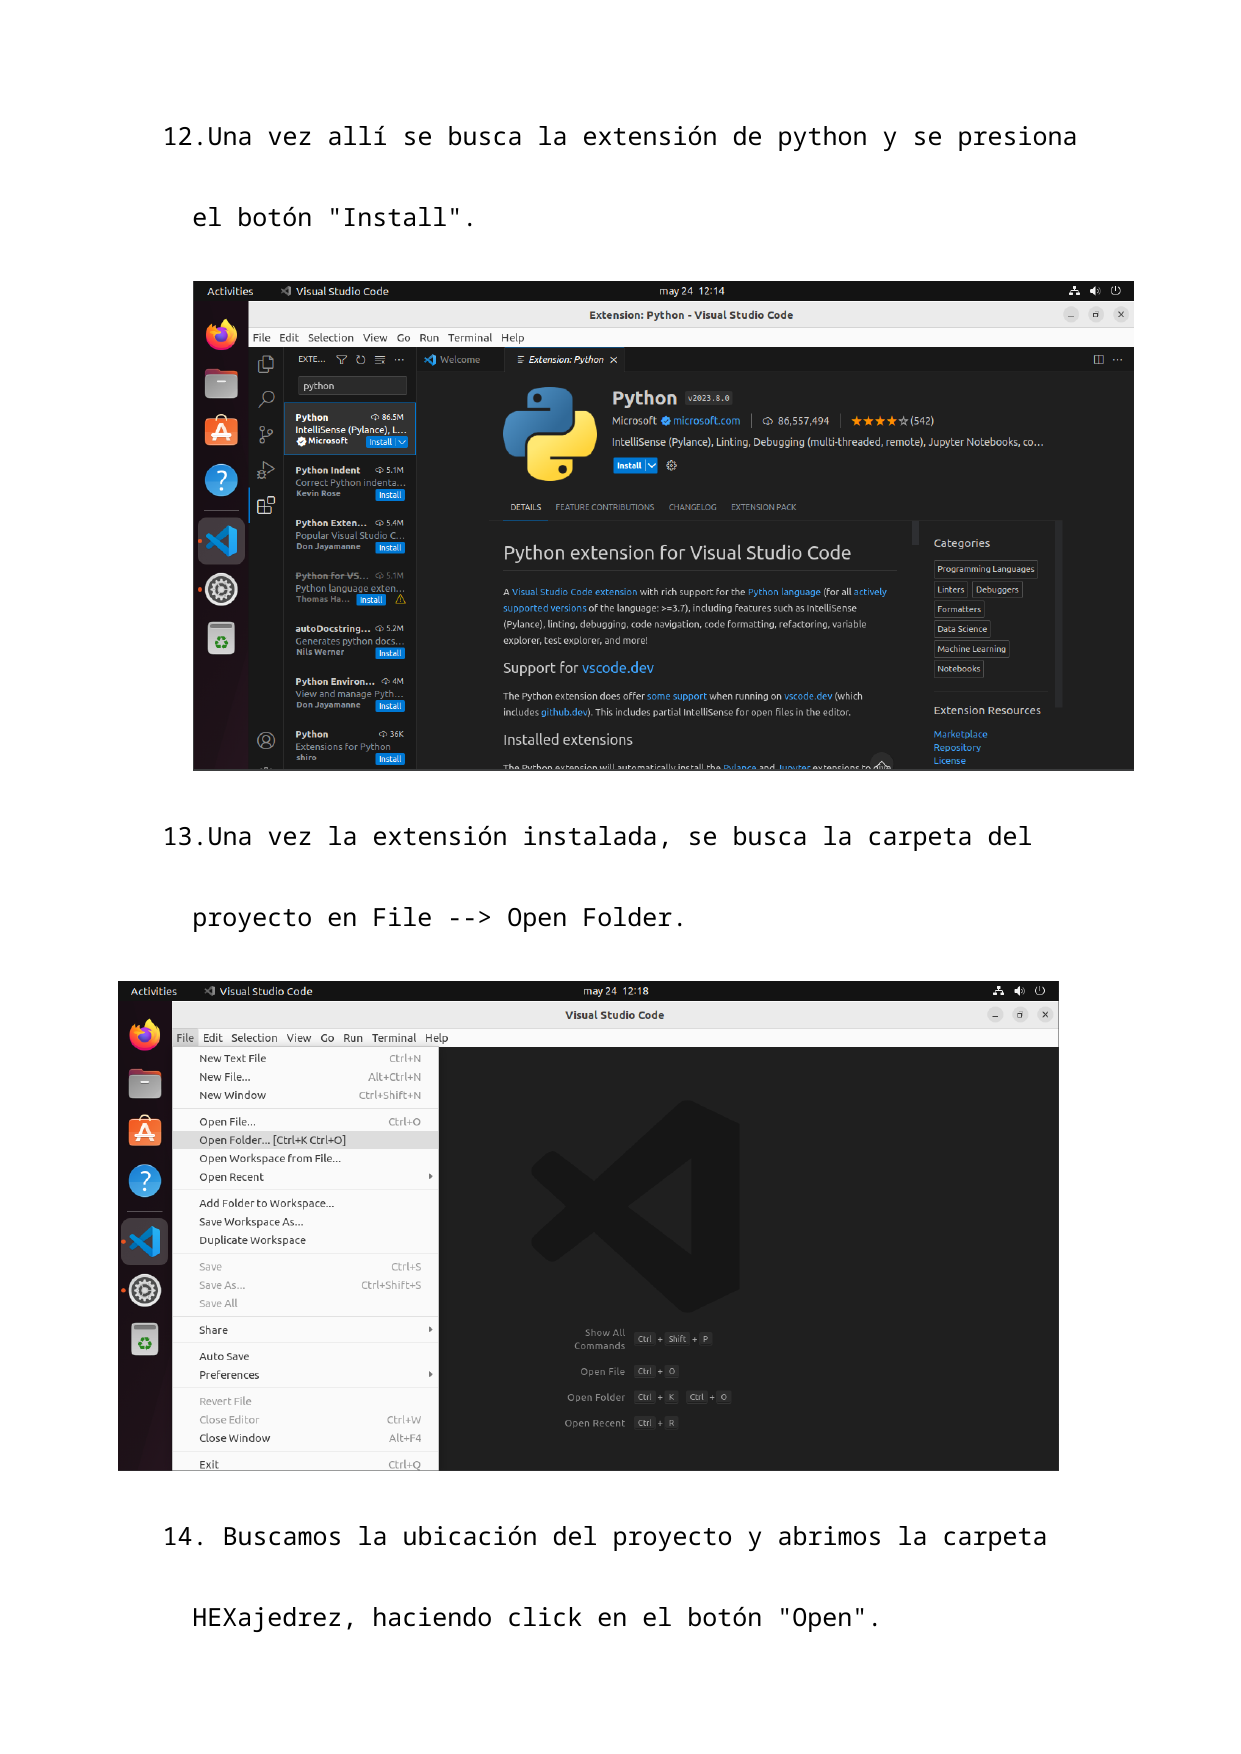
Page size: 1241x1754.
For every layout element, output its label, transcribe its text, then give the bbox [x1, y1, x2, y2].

picture [193, 281, 1134, 771]
list Una vez allí se busca la extensión de python y se presiona el botón "Install". [162, 118, 1122, 234]
list Una vez la extensión instalada, se busca la carpeta del proyecto en File --> Open Folder. [162, 818, 1122, 934]
picture [118, 981, 1059, 1471]
list Buscamos la ubicación del proyecto y abrimos la carpeta HEXajedrez, haciendo click en el botón "Open". [162, 1518, 1122, 1634]
